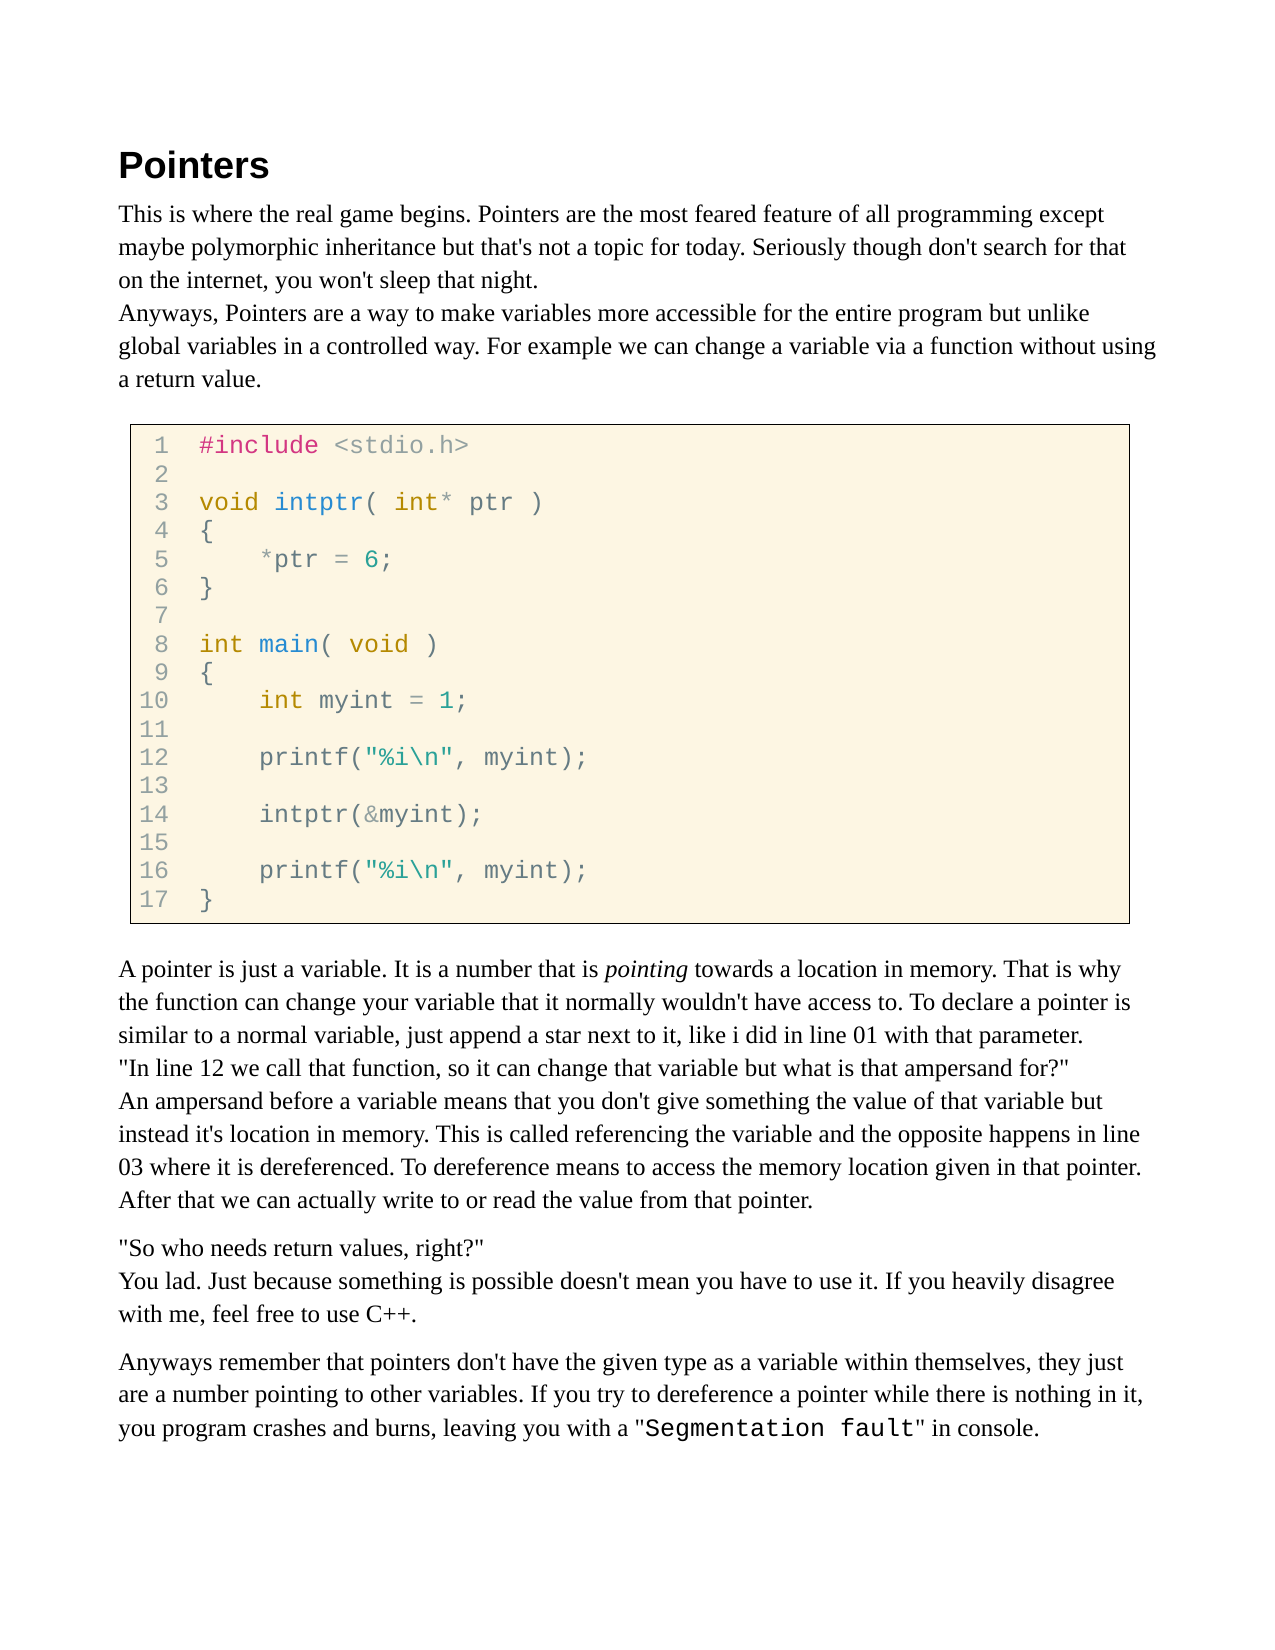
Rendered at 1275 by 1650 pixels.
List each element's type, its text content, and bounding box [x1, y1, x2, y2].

text 11 [139, 716, 1120, 744]
text 13 [139, 773, 1120, 801]
text A pointer is just a variable. It is a number that is pointing towards a location in memory. That is why the function can change your variable that it normally wouldn't have access to. To declare a pointer is similar to a normal variable, just append a star next to it, like i did in line 01 with that parameter. "In line 12 we call that function, so it can change that variable but what is that ampersand for?" An ampersand before a variable means that you don't give something the value of that variable but instead it's location in memory. This is called referencing the variable and the opposite happens in line 03 where it is dereferenced. To dereference means to access the memory location given in that pointer. After that we can actually write to or read the value from that pointer. [118, 954, 1157, 1214]
text 3 void intptr( int* ptr ) [139, 489, 1120, 518]
text 10 int myint = 1; [139, 688, 1120, 716]
text 16 printf("%i\n", myint); [139, 858, 1120, 886]
text 5 *ptr = 6; [139, 546, 1120, 574]
text 15 [139, 829, 1120, 858]
text 1 #include <stdio.h> [139, 433, 1120, 461]
text This is where the real game begins. Pointers are the most feared feature of all programming except maybe polymorphic inheritance but that's not a topic for today. Seriously though don't search for that on the internet, you won't sleep that night. Anyways, Pointers are a way to make variables more accessible for the entire program but unlike global variables in a controlled way. For example we can change a variable via a function without using a return value. [118, 199, 1157, 393]
text "So who needs return values, right?" You lad. Just because something is possible doesn't mean you have to use it. If you heavily disagree with me, feel free to use C++. [118, 1233, 1157, 1328]
subtitle Pointers [118, 143, 1157, 187]
text 14 intptr(&myint); [139, 801, 1120, 829]
text Anyways remember that pointers don't have the given type as a variable within themselves, they just are a number pointing to other variables. If you try to dereference a pointer while there is nothing in it, you program crashes and burns, leaving you with a "Segmentation fault" in console. [118, 1347, 1157, 1443]
text 2 [139, 461, 1120, 489]
text 6 } [139, 574, 1120, 603]
text 12 printf("%i\n", myint); [139, 744, 1120, 773]
text 17 } [139, 886, 1120, 914]
text 4 { [139, 518, 1120, 546]
text 7 [139, 603, 1120, 631]
text 8 int main( void ) [139, 631, 1120, 659]
text 9 { [139, 659, 1120, 688]
